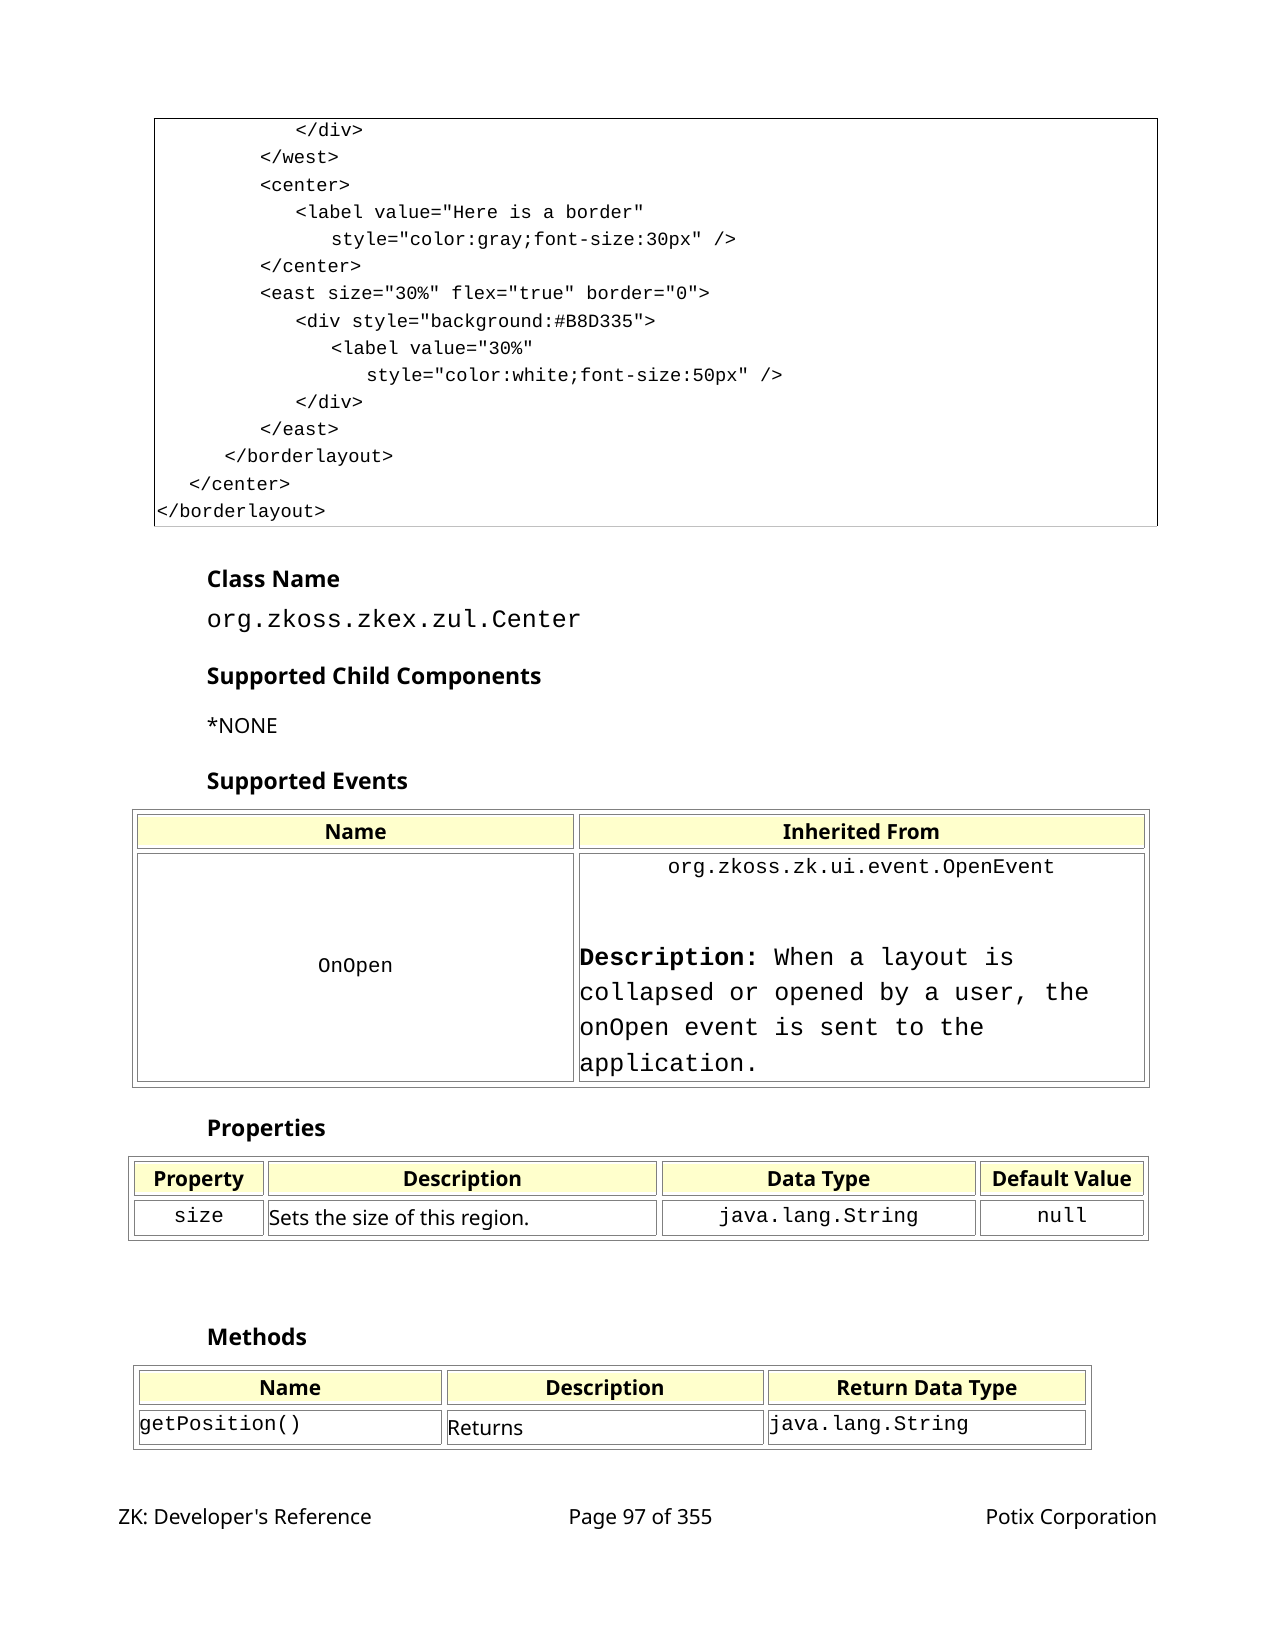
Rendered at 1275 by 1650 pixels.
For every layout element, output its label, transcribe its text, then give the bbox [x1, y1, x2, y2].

subtitle Class Name [207, 563, 1157, 594]
text </east> [155, 417, 1157, 441]
table_header Data Type [659, 1157, 978, 1195]
table_cell getPosition() [136, 1404, 444, 1444]
table_cell Returns [444, 1404, 766, 1444]
text style="color:gray;font-size:30px" /> [155, 227, 1157, 251]
table_header Name [136, 1366, 444, 1404]
table_header Name [134, 810, 576, 848]
table_cell java.lang.String [766, 1404, 1088, 1444]
table_cell size [131, 1195, 266, 1234]
table_cell org.zkoss.zk.ui.event.OpenEvent Description: When a layout is collapsed or opened by a user, the onOpen event is sent to the application. [576, 848, 1147, 1081]
table_header Description [444, 1366, 766, 1404]
table_header Inherited From [576, 810, 1147, 848]
text <label value="30%" [155, 336, 1157, 360]
text *NONE [207, 711, 1157, 740]
text </borderlayout> [155, 499, 1157, 526]
text </west> [155, 145, 1157, 169]
table_header Return Data Type [766, 1366, 1088, 1404]
table_header Description [266, 1157, 659, 1195]
text <div style="background:#B8D335"> [155, 308, 1157, 333]
text </div> [155, 390, 1157, 414]
text <east size="30%" flex="true" border="0"> [155, 281, 1157, 306]
text </center> [155, 472, 1157, 496]
table_cell null [978, 1195, 1146, 1234]
subtitle Methods [207, 1321, 1157, 1352]
text </center> [155, 254, 1157, 278]
table_cell Sets the size of this region. [266, 1195, 659, 1234]
text <center> [155, 172, 1157, 197]
text org.zkoss.zkex.zul.Center [207, 606, 1157, 634]
table_header Property [131, 1157, 266, 1195]
subtitle Properties [207, 1112, 1157, 1143]
text <label value="Here is a border" [155, 200, 1157, 224]
text </borderlayout> [155, 444, 1157, 469]
subtitle Supported Child Components [207, 659, 1157, 691]
table_cell java.lang.String [659, 1195, 978, 1234]
text </div> [155, 119, 1157, 142]
subtitle Supported Events [207, 765, 1157, 796]
table_cell OnOpen [134, 848, 576, 1081]
text style="color:white;font-size:50px" /> [155, 363, 1157, 387]
table_header Default Value [978, 1157, 1146, 1195]
